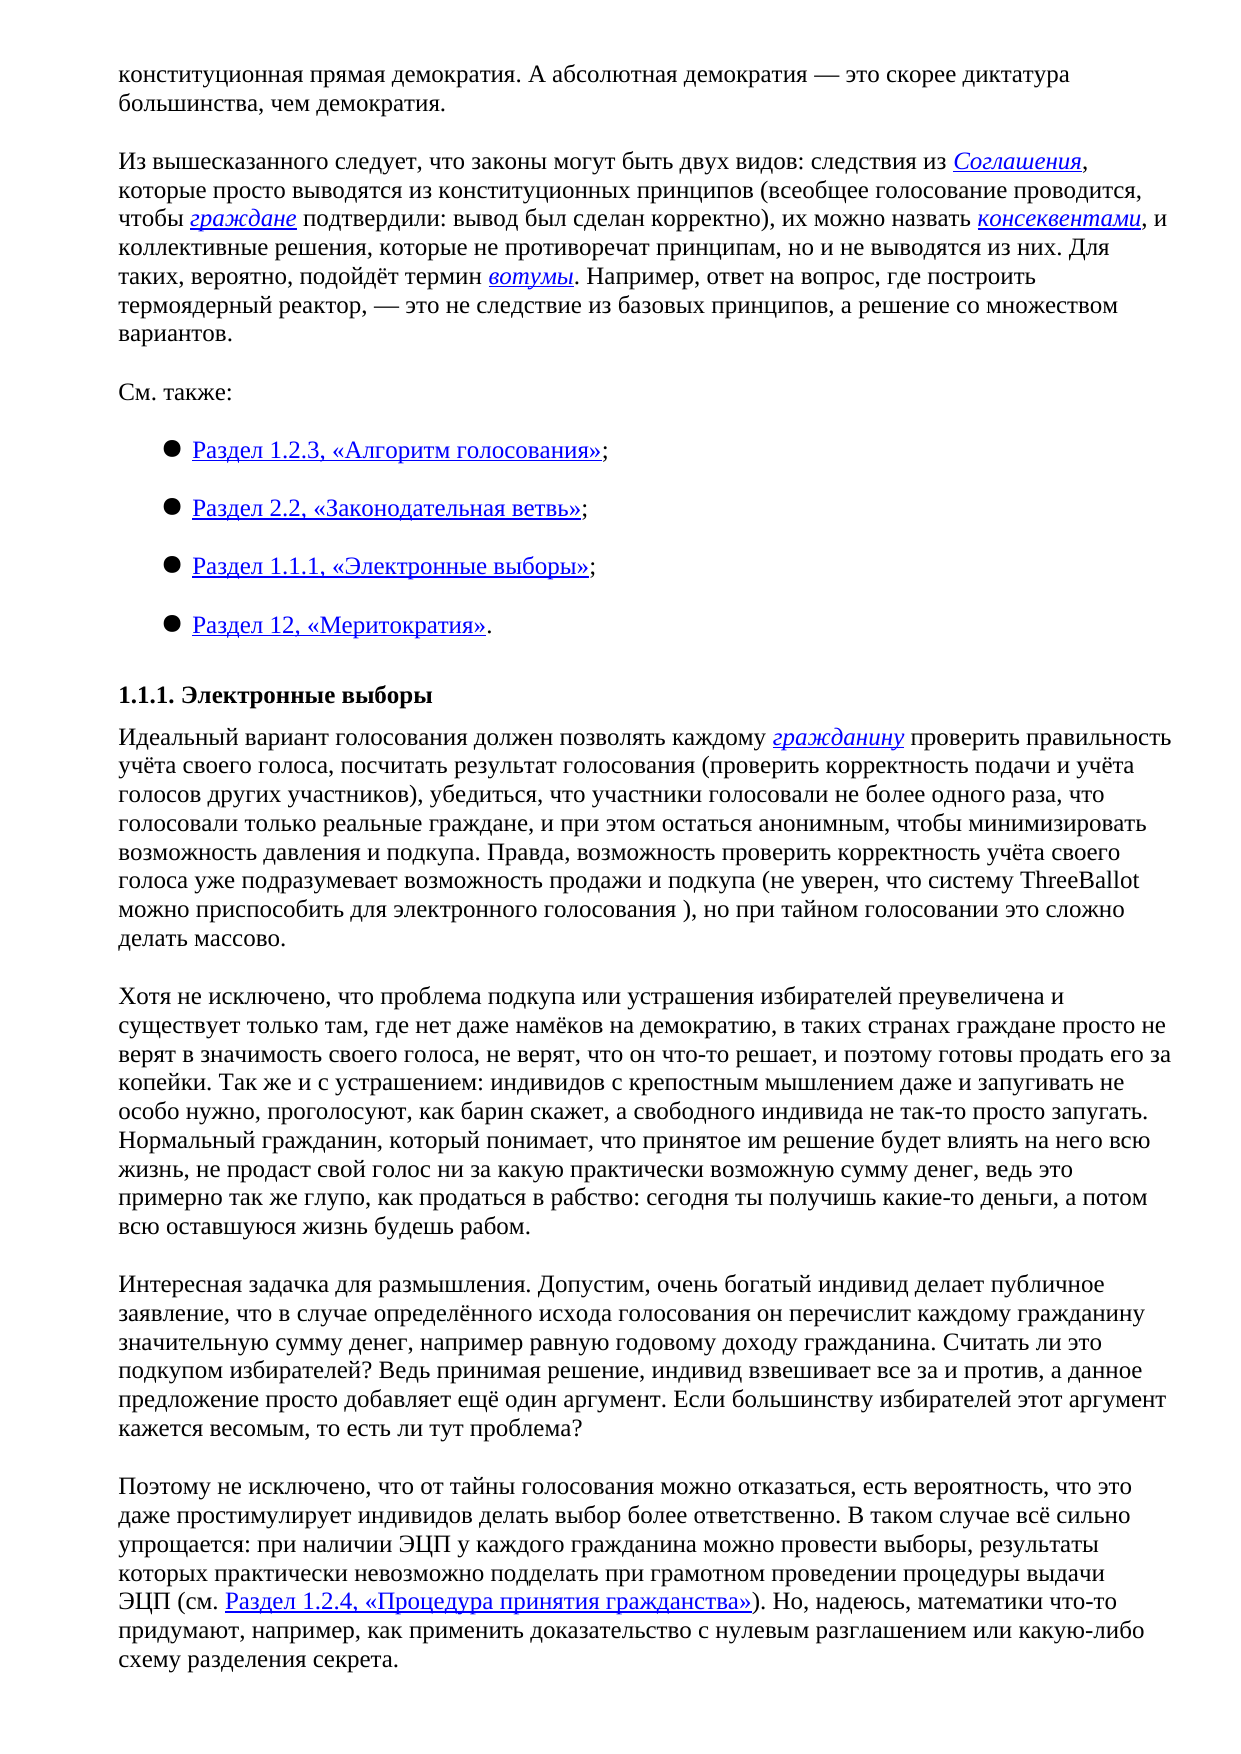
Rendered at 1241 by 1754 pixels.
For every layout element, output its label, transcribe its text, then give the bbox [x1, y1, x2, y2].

text конституционная прямая демократия. А абсолютная демократия — это скорее диктатура большинства, чем демократия. [118, 59, 1181, 117]
text Хотя не исключено, что проблема подкупа или устрашения избирателей преувеличена и существует только там, где нет даже намёков на демократию, в таких странах граждане просто не верят в значимость своего голоса, не верят, что он что-то решает, и поэтому готовы продать его за копейки. Так же и с устрашением: индивидов с крепостным мышлением даже и запугивать не особо нужно, проголосуют, как барин скажет, а свободного индивида не так-то просто запугать. Нормальный гражданин, который понимает, что принятое им решение будет влиять на него всю жизнь, не продаст свой голос ни за какую практически возможную сумму денег, ведь это примерно так же глупо, как продаться в рабство: сегодня ты получишь какие-то деньги, а потом всю оставшуюся жизнь будешь рабом. [118, 981, 1181, 1240]
text Интересная задачка для размышления. Допустим, очень богатый индивид делает публичное заявление, что в случае определённого исхода голосования он перечислит каждому гражданину значительную сумму денег, например равную годовому доходу гражданина. Считать ли это подкупом избирателей? Ведь принимая решение, индивид взвешивает все за и против, а данное предложение просто добавляет ещё один аргумент. Если большинству избирателей этот аргумент кажется весомым, то есть ли тут проблема? [118, 1269, 1181, 1442]
list Раздел 1.1.1, «Электронные выборы»; [162, 551, 1181, 580]
text Идеальный вариант голосования должен позволять каждому гражданину проверить правильность учёта своего голоса, посчитать результат голосования (проверить корректность подачи и учёта голосов других участников), убедиться, что участники голосовали не более одного раза, что голосовали только реальные граждане, и при этом остаться анонимным, чтобы минимизировать возможность давления и подкупа. Правда, возможность проверить корректность учёта своего голоса уже подразумевает возможность продажи и подкупа (не уверен, что систему ThreeBallot можно приспособить для электронного голосования ), но при тайном голосовании это сложно делать массово. [118, 722, 1181, 952]
subtitle 1.1.1. Электронные выборы [118, 680, 1181, 709]
list Раздел 12, «Меритократия». [162, 610, 1181, 638]
list Раздел 1.2.3, «Алгоритм голосования»; [162, 435, 1181, 464]
list Раздел 2.2, «Законодательная ветвь»; [162, 493, 1181, 522]
text Поэтому не исключено, что от тайны голосования можно отказаться, есть вероятность, что это даже простимулирует индивидов делать выбор более ответственно. В таком случае всё сильно упрощается: при наличии ЭЦП у каждого гражданина можно провести выборы, результаты которых практически невозможно подделать при грамотном проведении процедуры выдачи ЭЦП (см. Раздел 1.2.4, «Процедура принятия гражданства»). Но, надеюсь, математики что-то придумают, например, как применить доказательство с нулевым разглашением или какую-либо схему разделения секрета. [118, 1471, 1181, 1673]
text Из вышесказанного следует, что законы могут быть двух видов: следствия из Соглашения, которые просто выводятся из конституционных принципов (всеобщее голосование проводится, чтобы граждане подтвердили: вывод был сделан корректно), их можно назвать консеквентами, и коллективные решения, которые не противоречат принципам, но и не выводятся из них. Для таких, вероятно, подойдёт термин вотумы. Например, ответ на вопрос, где построить термоядерный реактор, — это не следствие из базовых принципов, а решение со множеством вариантов. [118, 146, 1181, 347]
text См. также: [118, 377, 1181, 406]
